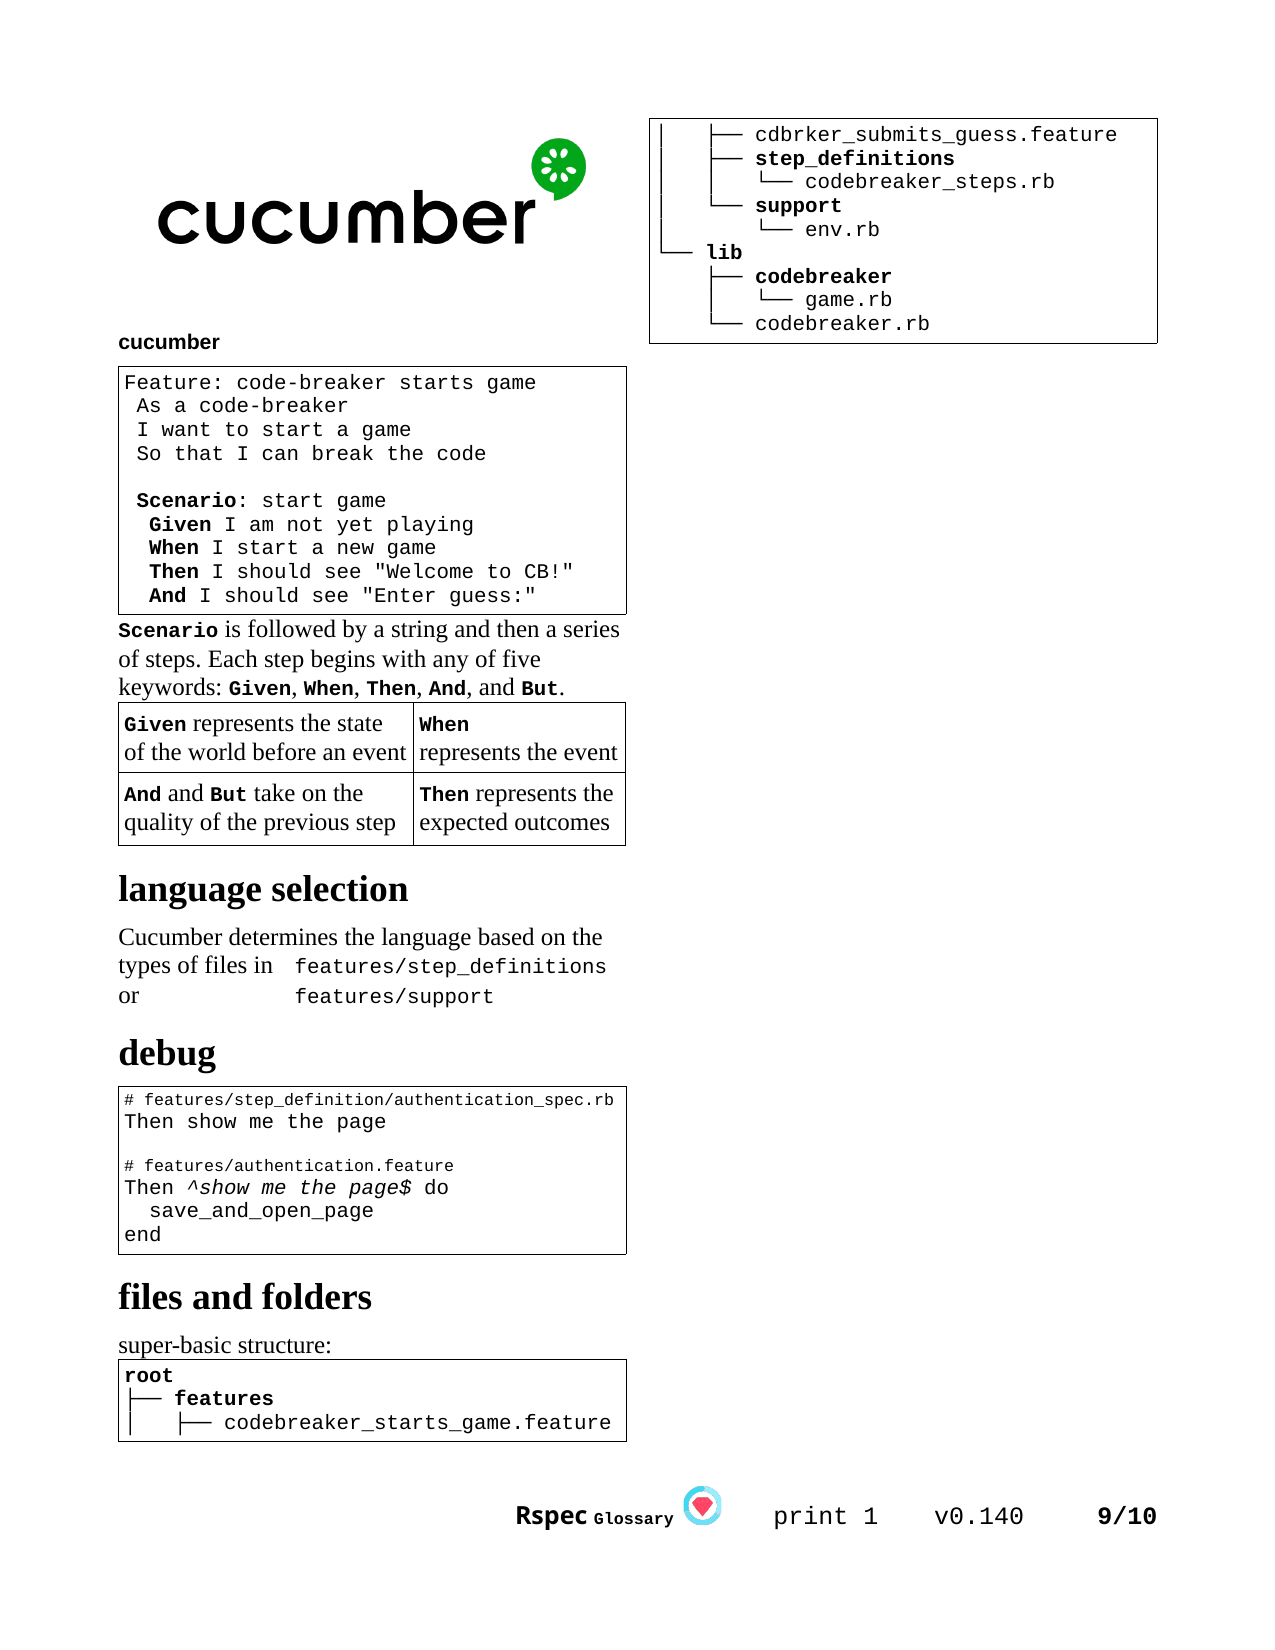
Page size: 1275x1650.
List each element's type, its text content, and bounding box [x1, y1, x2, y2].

subtitle language selection [118, 866, 626, 909]
text super-basic structure: [118, 1330, 626, 1359]
picture [118, 118, 626, 284]
subtitle cucumber [118, 329, 626, 353]
table_header Given represents the state of the world before an event [119, 703, 413, 772]
table_cell And and But take on the quality of the previous step [119, 773, 413, 845]
subtitle debug [118, 1030, 626, 1073]
text Scenario is followed by a string and then a series of steps. Each step begins with any of five keywords: Given, When, Then, And, and But. [118, 615, 626, 702]
text or features/support [118, 980, 626, 1009]
subtitle files and folders [118, 1274, 626, 1318]
text Cucumber determines the language based on the types of files in features/step_definitions [118, 922, 626, 980]
table_header │ ├── cdbrker_submits_guess.feature │ ├── step_definitions │ │ └── codebreaker_steps.rb │ └── support │ └── env.rb └── lib ├── codebreaker │ └── game.rb └── codebreaker.rb [650, 119, 1157, 342]
table_header root ├── features │ ├── codebreaker_starts_game.feature [119, 1360, 626, 1441]
table_cell Then represents the expected outcomes [414, 773, 625, 845]
table_header Feature: code-breaker starts game As a code-breaker I want to start a game So that I can break the code Scenario: start game Given I am not yet playing When I start a new game Then I should see "Welcome to CB!" And I should see "Enter guess:" [119, 367, 626, 614]
table_header When represents the event [414, 703, 625, 772]
table_header # features/step_definition/authentication_spec.rb Then show me the page # features/authentication.feature Then ^show me the page$ do save_and_open_page end [119, 1087, 626, 1253]
picture [683, 1486, 722, 1525]
